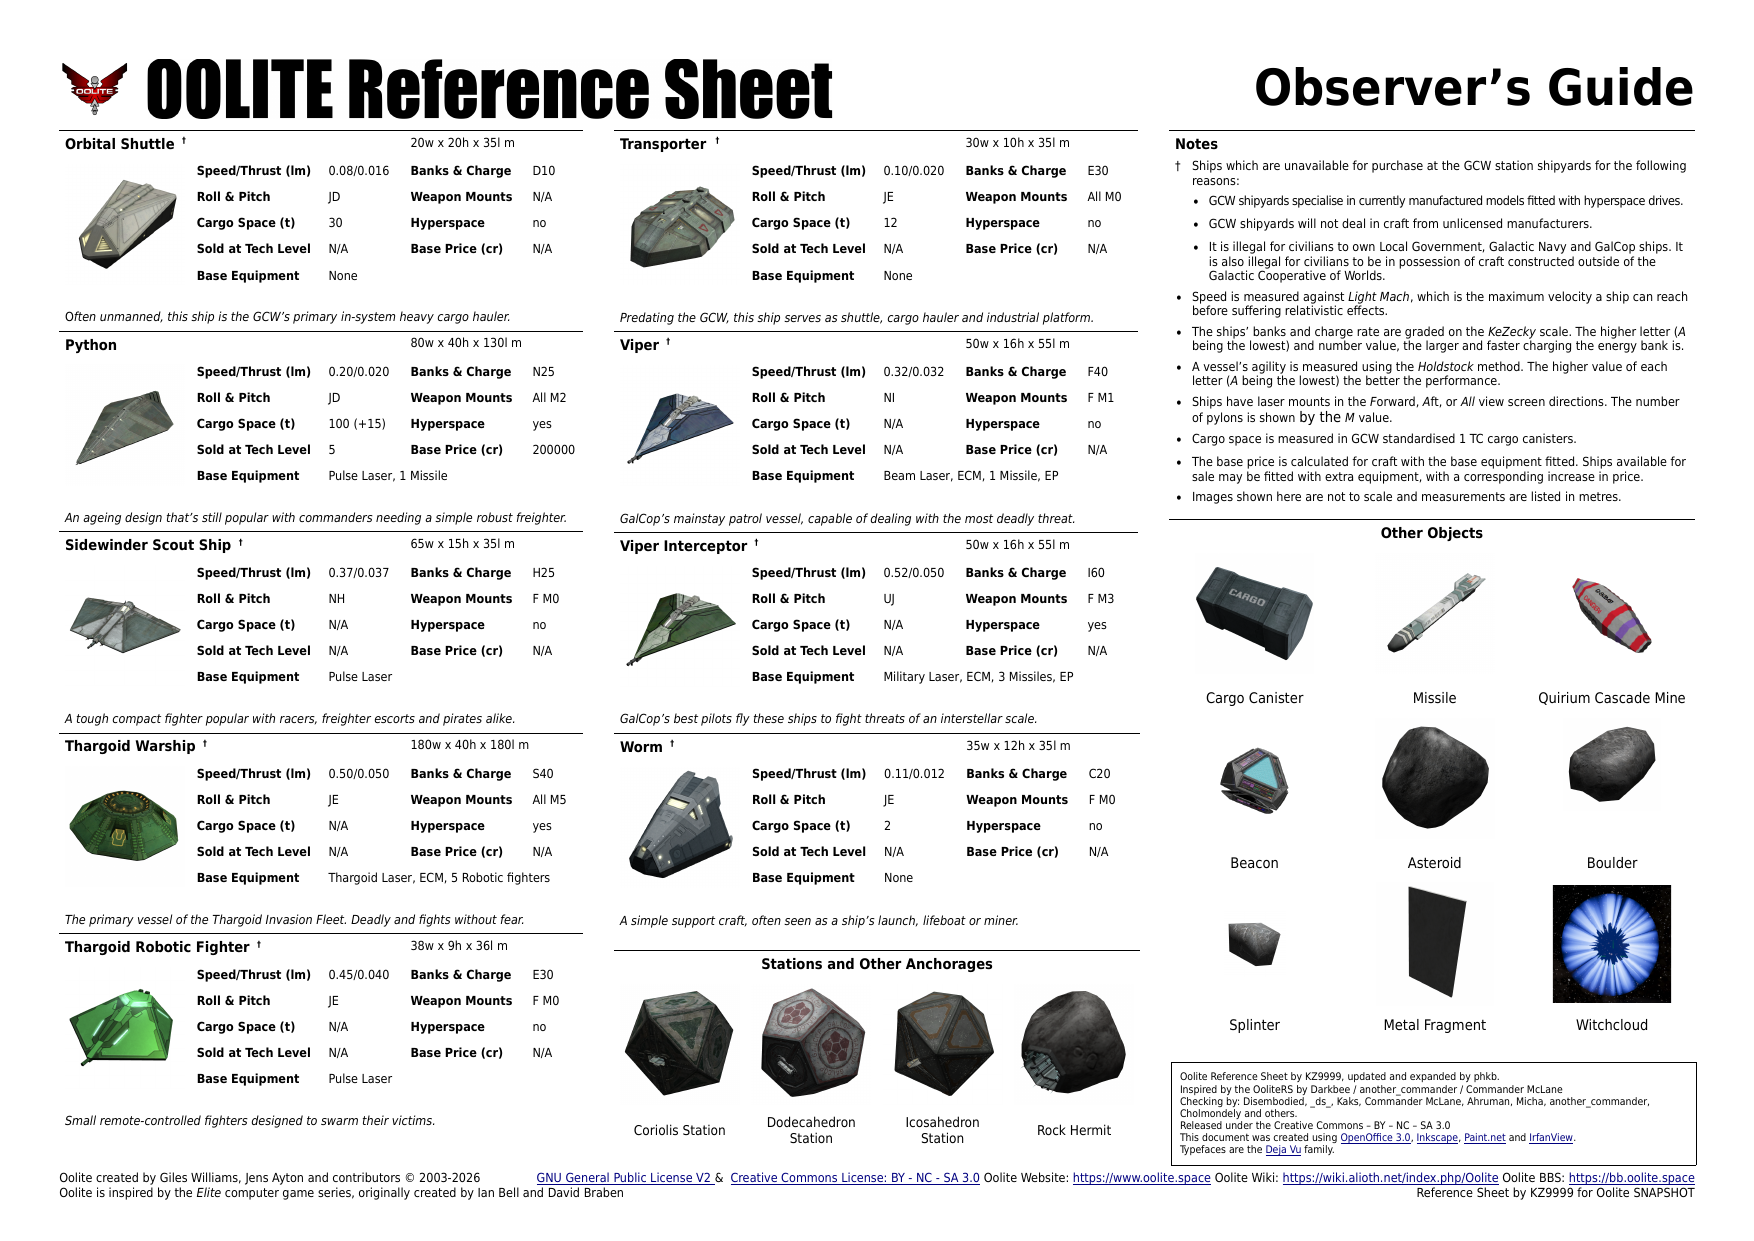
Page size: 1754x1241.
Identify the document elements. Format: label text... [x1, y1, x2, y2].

table_cell [1340, 713, 1529, 849]
table_cell [614, 934, 1140, 950]
table_cell Banks & Charge [405, 159, 526, 184]
table_cell 0.10/0.020 [878, 159, 959, 184]
table_cell A vessel’s agility is measured using the Holdstock method. The higher value of each letter (A being the lowest) the better the performance. [1186, 360, 1695, 395]
picture [64, 164, 186, 285]
table_cell Sold at Tech Level [191, 237, 322, 263]
table_cell Base Price (cr) [961, 839, 1083, 865]
table_header Notes [1169, 131, 1695, 159]
table_cell 0.11/0.012 [878, 761, 961, 787]
table_cell Base Equipment [746, 464, 877, 506]
table_cell [1186, 513, 1695, 519]
table_cell Roll & Pitch [191, 185, 322, 211]
table_cell [745, 979, 877, 984]
table_cell • [1169, 290, 1186, 324]
text Oolite Reference Sheet by KZ9999, updated and expanded by phkb. [1180, 1071, 1687, 1083]
picture [1552, 885, 1672, 1003]
table_cell Hyperspace [405, 411, 526, 437]
table_cell Base Equipment [191, 664, 322, 706]
table_cell UJ [878, 586, 959, 612]
table_cell [1315, 554, 1340, 673]
table_cell Cargo Space (t) [746, 813, 878, 839]
table_cell Base Equipment [746, 865, 878, 908]
table_cell Cargo Space (t) [191, 1014, 322, 1040]
table_cell [1495, 554, 1529, 673]
picture [64, 766, 186, 887]
table_header Transporter † [614, 131, 959, 158]
table_cell N/A [526, 237, 583, 263]
table_cell [614, 1105, 745, 1115]
table_cell Roll & Pitch [746, 787, 878, 813]
table_cell [877, 985, 882, 1104]
table_cell Sold at Tech Level [191, 437, 322, 463]
table_cell All M0 [1081, 185, 1138, 211]
table_cell Cargo Space (t) [191, 813, 322, 839]
table_cell Base Equipment [191, 263, 322, 304]
table_cell [1169, 548, 1340, 553]
picture [1194, 553, 1315, 674]
table_cell no [526, 1014, 583, 1040]
table_cell Sold at Tech Level [746, 639, 877, 664]
table_cell Sidewinder Scout Ship † [59, 532, 404, 560]
table_cell N/A [878, 639, 959, 664]
table_header Python [59, 332, 404, 359]
table_cell Cargo Space (t) [191, 211, 322, 237]
table_cell Banks & Charge [405, 359, 526, 385]
table_cell Cargo Space (t) [191, 411, 322, 437]
table_cell [59, 761, 191, 907]
table_cell GCW shipyards specialise in currently manufactured models fitted with hyperspace drives. [1203, 194, 1695, 217]
table_cell [59, 560, 191, 706]
table_cell Banks & Charge [960, 359, 1081, 385]
table_cell N/A [1083, 839, 1140, 865]
table_cell F M0 [526, 586, 583, 612]
table_cell Banks & Charge [961, 761, 1083, 787]
table_cell [1169, 240, 1186, 289]
table_cell Predating the GCW, this ship serves as shuttle, cargo hauler and industrial platform. [614, 305, 1138, 331]
table_cell 2 [878, 813, 961, 839]
picture [619, 767, 741, 888]
table_cell [1169, 674, 1340, 684]
table_cell S40 [526, 761, 583, 787]
table_cell yes [526, 411, 583, 437]
table_cell Base Equipment [191, 463, 322, 505]
table_cell F M0 [526, 988, 583, 1014]
text Typefaces are the Deja Vu family. [1180, 1144, 1687, 1156]
table_cell E30 [526, 962, 583, 988]
table_cell [745, 985, 751, 1104]
table_cell Hyperspace [960, 613, 1081, 638]
table_cell [877, 979, 1008, 984]
table_cell JD [323, 385, 404, 411]
table_cell Base Equipment [746, 263, 877, 305]
table_cell • [1169, 455, 1186, 490]
table_cell 12 [878, 211, 959, 237]
table_cell Roll & Pitch [746, 586, 877, 612]
table_cell • [1169, 360, 1186, 395]
table_cell Weapon Mounts [960, 185, 1081, 211]
table_cell Icosahedron Station [877, 1115, 1008, 1147]
table_cell All M5 [526, 787, 583, 813]
table_cell [1169, 194, 1186, 217]
table_cell F40 [1081, 359, 1138, 385]
table_cell Banks & Charge [960, 560, 1081, 586]
table_cell 0.50/0.050 [323, 761, 404, 787]
table_cell Coriolis Station [614, 1115, 745, 1147]
table_cell Weapon Mounts [960, 385, 1081, 411]
table_cell A tough compact fighter popular with racers, freighter escorts and pirates alike. [59, 706, 583, 732]
table_cell [1008, 979, 1140, 984]
table_cell N/A [878, 438, 959, 463]
table_cell [1169, 217, 1186, 240]
table_cell Base Price (cr) [405, 839, 526, 865]
table_cell Thargoid Laser, ECM, 5 Robotic fighters [323, 865, 583, 907]
table_cell GalCop’s best pilots fly these ships to fight threats of an interstellar scale. [614, 707, 1138, 733]
table_cell [614, 359, 746, 506]
picture [64, 364, 186, 486]
table_cell Splinter [1169, 1011, 1340, 1039]
table_cell Sold at Tech Level [746, 839, 878, 865]
table_header Thargoid Warship † [59, 734, 404, 761]
table_cell Cargo Space (t) [746, 411, 877, 437]
table_cell Weapon Mounts [405, 787, 526, 813]
table_cell Base Equipment [191, 865, 322, 907]
table_cell [59, 359, 191, 505]
picture [619, 365, 740, 486]
picture [1375, 882, 1494, 1006]
table_cell [1003, 985, 1008, 1104]
picture [619, 566, 740, 687]
table_cell Roll & Pitch [191, 586, 322, 612]
table_cell Roll & Pitch [191, 385, 322, 411]
table_cell Ships have laser mounts in the Forward, Aft, or All view screen directions. The number of pylons is shown by the M value. [1186, 395, 1695, 432]
table_cell [1529, 877, 1695, 1011]
table_cell 0.45/0.040 [323, 962, 404, 988]
picture [1223, 911, 1286, 977]
table_cell [614, 159, 746, 284]
table_cell 200000 [526, 437, 583, 463]
table_cell N/A [526, 638, 583, 664]
table_cell Viper † [614, 332, 959, 359]
picture [882, 984, 1003, 1105]
table_cell [614, 979, 745, 984]
table_cell [1008, 985, 1140, 1115]
table_cell Often unmanned, this ship is the GCW’s primary in-system heavy cargo hauler. [59, 305, 583, 331]
table_cell [614, 285, 746, 305]
table_cell • [1186, 217, 1203, 240]
table_cell Stations and Other Anchorages [614, 951, 1140, 979]
table_cell N/A [323, 1014, 404, 1040]
table_header 30w x 10h x 35l m [960, 131, 1138, 158]
table_cell N/A [1081, 237, 1138, 263]
picture [619, 984, 740, 1105]
table_cell Missile [1340, 684, 1529, 712]
table_cell N25 [526, 359, 583, 385]
text This document was created using OpenOffice 3.0, Inkscape, Paint.net and IrfanView. [1180, 1132, 1687, 1144]
table_cell [745, 1105, 877, 1115]
text Inspired by the OoliteRS by Darkbee / another_commander / Commander McLane [1180, 1083, 1687, 1096]
table_cell [877, 1105, 1008, 1115]
table_cell [614, 560, 746, 707]
picture [751, 984, 872, 1105]
table_cell yes [1081, 613, 1138, 638]
picture [1374, 553, 1495, 674]
table_header Viper Interceptor † [614, 533, 959, 560]
table_cell Speed/Thrust (lm) [746, 359, 877, 385]
picture [1013, 984, 1134, 1105]
table_cell • [1169, 490, 1186, 513]
table_cell Speed/Thrust (lm) [191, 359, 322, 385]
table_cell Hyperspace [960, 211, 1081, 237]
table_cell 65w x 15h x 35l m [405, 532, 583, 560]
table_cell N/A [323, 1040, 404, 1066]
table_cell The ships’ banks and charge rate are graded on the KeZecky scale. The higher letter (A being the lowest) and number value, the larger and faster charging the energy bank is. [1186, 325, 1695, 360]
table_header 180w x 40h x 180l m [405, 734, 583, 761]
table_cell NI [878, 385, 959, 411]
table_cell Banks & Charge [405, 560, 526, 586]
table_cell Speed/Thrust (lm) [191, 962, 322, 988]
table_cell Hyperspace [961, 813, 1083, 839]
table_cell [740, 985, 745, 1104]
table_cell Roll & Pitch [191, 988, 322, 1014]
table_cell Base Equipment [746, 665, 877, 707]
table_cell Base Price (cr) [405, 1040, 526, 1066]
text Released under the Creative Commons – BY – NC – SA 3.0 [1180, 1120, 1687, 1132]
table_cell Pulse Laser [323, 664, 583, 706]
table_cell Cargo Canister [1169, 684, 1340, 712]
table_header Worm † [614, 734, 961, 761]
table_cell Images shown here are not to scale and measurements are listed in metres. [1186, 490, 1695, 513]
table_cell no [1081, 411, 1138, 437]
table_cell It is illegal for civilians to own Local Government, Galactic Navy and GalCop ships. It is also illegal for civilians to be in possession of craft constructed outside of the Galactic Cooperative of Worlds. [1203, 240, 1695, 289]
table_cell Witchcloud [1529, 1011, 1695, 1039]
table_cell [1529, 548, 1695, 684]
table_cell Base Price (cr) [960, 639, 1081, 664]
table_cell • [1169, 432, 1186, 455]
table_cell Hyperspace [960, 411, 1081, 437]
table_header 80w x 40h x 130l m [405, 332, 583, 359]
table_cell Cargo Space (t) [746, 613, 877, 638]
table_cell Base Price (cr) [405, 237, 526, 263]
table_cell A simple support craft, often seen as a ship’s launch, lifeboat or miner. [614, 908, 1140, 934]
table_cell Weapon Mounts [961, 787, 1083, 813]
table_cell N/A [526, 1040, 583, 1066]
table_cell [1169, 513, 1186, 519]
table_cell Metal Fragment [1340, 1011, 1529, 1039]
table_cell no [526, 211, 583, 237]
table_cell E30 [1081, 159, 1138, 184]
table_cell [1169, 877, 1340, 1011]
table_header 35w x 12h x 35l m [961, 734, 1140, 761]
table_cell Speed/Thrust (lm) [191, 560, 322, 586]
table_cell 100 (+15) [323, 411, 404, 437]
table_cell [59, 962, 191, 1108]
table_cell Cargo space is measured in GCW standardised 1 TC cargo canisters. [1186, 432, 1695, 455]
table_cell no [1083, 813, 1140, 839]
table_cell Banks & Charge [405, 761, 526, 787]
table_cell Dodecahedron Station [745, 1115, 877, 1147]
table_cell [1340, 877, 1529, 1011]
table_cell Speed/Thrust (lm) [191, 159, 322, 184]
picture [1218, 745, 1291, 817]
table_cell Speed/Thrust (lm) [746, 560, 877, 586]
table_cell Quirium Cascade Mine [1529, 684, 1695, 712]
table_cell 5 [323, 437, 404, 463]
table_cell Hyperspace [405, 211, 526, 237]
table_cell N/A [323, 839, 404, 865]
table_cell Speed is measured against Light Mach, which is the maximum velocity a ship can reach before suffering relativistic effects. [1186, 290, 1695, 324]
table_cell [1529, 713, 1695, 849]
table_cell GCW shipyards will not deal in craft from unlicensed manufacturers. [1203, 217, 1695, 240]
table_cell Other Objects [1169, 520, 1695, 548]
table_cell Hyperspace [405, 813, 526, 839]
table_cell • [1186, 240, 1203, 289]
table_cell Speed/Thrust (lm) [746, 159, 877, 184]
table_cell N/A [526, 185, 583, 211]
table_cell Hyperspace [405, 612, 526, 638]
table_cell None [878, 263, 1138, 305]
table_cell None [878, 865, 1140, 908]
picture [64, 967, 186, 1089]
table_cell JE [323, 988, 404, 1014]
table_cell None [323, 263, 583, 304]
table_cell Roll & Pitch [746, 185, 877, 211]
table_cell Rock Hermit [1008, 1115, 1140, 1147]
table_cell Sold at Tech Level [191, 1040, 322, 1066]
table_cell 0.20/0.020 [323, 359, 404, 385]
table_cell I60 [1081, 560, 1138, 586]
table_cell N/A [878, 237, 959, 263]
table_cell • [1169, 325, 1186, 360]
table_cell [1169, 554, 1194, 673]
table_cell Banks & Charge [960, 159, 1081, 184]
table_cell JD [323, 185, 404, 211]
table_header 38w x 9h x 36l m [405, 934, 583, 962]
table_cell N/A [323, 237, 404, 263]
table_cell N/A [323, 612, 404, 638]
table_cell N/A [878, 839, 961, 865]
table_cell Weapon Mounts [960, 586, 1081, 612]
table_cell [614, 761, 746, 908]
table_cell H25 [526, 560, 583, 586]
table_cell JE [878, 185, 959, 211]
picture [1374, 718, 1495, 839]
table_cell 0.08/0.016 [323, 159, 404, 184]
table_cell The primary vessel of the Thargoid Invasion Fleet. Deadly and fights without fear. [59, 907, 583, 933]
table_cell [1340, 554, 1374, 673]
table_cell 0.52/0.050 [878, 560, 959, 586]
table_cell Pulse Laser [323, 1066, 583, 1108]
table_cell 0.32/0.032 [878, 359, 959, 385]
table_header 20w x 20h x 35l m [405, 131, 583, 158]
picture [619, 164, 740, 285]
table_cell [1340, 548, 1529, 553]
table_cell Sold at Tech Level [746, 237, 877, 263]
table_cell [1340, 674, 1529, 684]
table_cell [1169, 713, 1340, 849]
table_cell NH [323, 586, 404, 612]
table_cell N/A [878, 613, 959, 638]
table_header 50w x 16h x 55l m [960, 533, 1138, 560]
table_cell F M1 [1081, 385, 1138, 411]
table_cell Base Price (cr) [405, 638, 526, 664]
table_cell Cargo Space (t) [191, 612, 322, 638]
table_cell no [526, 612, 583, 638]
table_cell Small remote-controlled fighters designed to swarm their victims. [59, 1109, 583, 1134]
table_cell Boulder [1529, 849, 1695, 877]
table_cell N/A [1081, 639, 1138, 664]
table_cell Ships which are unavailable for purchase at the GCW station shipyards for the following reasons: [1186, 159, 1695, 194]
table_cell Asteroid [1340, 849, 1529, 877]
table_cell • [1186, 194, 1203, 217]
table_cell Roll & Pitch [191, 787, 322, 813]
text Checking by: Disembodied, _ds_, Kaks, Commander McLane, Ahruman, Micha, another_commander, Cholmondely and others. [1180, 1096, 1687, 1120]
table_cell • [1169, 395, 1186, 432]
picture [147, 59, 833, 119]
table_cell [59, 159, 191, 304]
table_cell [614, 985, 619, 1104]
table_cell Weapon Mounts [405, 586, 526, 612]
table_cell All M2 [526, 385, 583, 411]
table_cell Weapon Mounts [405, 185, 526, 211]
table_cell F M0 [1083, 787, 1140, 813]
picture [1572, 578, 1652, 653]
table_cell Sold at Tech Level [191, 638, 322, 664]
table_cell no [1081, 211, 1138, 237]
table_cell Beacon [1169, 849, 1340, 877]
table_cell F M3 [1081, 586, 1138, 612]
table_cell N/A [1081, 438, 1138, 463]
table_cell 30 [323, 211, 404, 237]
picture [61, 56, 128, 122]
table_cell Base Price (cr) [960, 438, 1081, 463]
table_cell The base price is calculated for craft with the base equipment fitted. Ships available for sale may be fitted with extra equipment, with a corresponding increase in price. [1186, 455, 1695, 490]
table_cell An ageing design that’s still popular with commanders needing a simple robust freighter. [59, 505, 583, 531]
table_cell D10 [526, 159, 583, 184]
table_cell Hyperspace [405, 1014, 526, 1040]
picture [64, 565, 186, 686]
table_cell 50w x 16h x 55l m [960, 332, 1138, 359]
table_cell † [1169, 159, 1186, 194]
table_cell Pulse Laser, 1 Missile [323, 463, 583, 505]
table_cell Beam Laser, ECM, 1 Missile, EP [878, 464, 1138, 506]
table_cell Military Laser, ECM, 3 Missiles, EP [878, 665, 1138, 707]
table_cell JE [323, 787, 404, 813]
table_cell Base Price (cr) [405, 437, 526, 463]
table_cell Base Equipment [191, 1066, 322, 1108]
table_cell N/A [878, 411, 959, 437]
table_cell Cargo Space (t) [746, 211, 877, 237]
table_cell GalCop’s mainstay patrol vessel, capable of dealing with the most deadly threat. [614, 506, 1138, 532]
table_cell JE [878, 787, 961, 813]
table_cell [872, 985, 877, 1104]
table_cell Roll & Pitch [746, 385, 877, 411]
table_header Orbital Shuttle † [59, 131, 404, 158]
table_cell Banks & Charge [405, 962, 526, 988]
table_header Thargoid Robotic Fighter † [59, 934, 404, 962]
table_cell C20 [1083, 761, 1140, 787]
table_cell Sold at Tech Level [746, 438, 877, 463]
table_cell Weapon Mounts [405, 988, 526, 1014]
table_cell Weapon Mounts [405, 385, 526, 411]
table_cell yes [526, 813, 583, 839]
table_cell Speed/Thrust (lm) [746, 761, 878, 787]
table_cell N/A [323, 638, 404, 664]
table_cell Base Price (cr) [960, 237, 1081, 263]
table_cell Sold at Tech Level [191, 839, 322, 865]
table_cell N/A [526, 839, 583, 865]
table_cell 0.37/0.037 [323, 560, 404, 586]
table_cell Speed/Thrust (lm) [191, 761, 322, 787]
table_cell N/A [323, 813, 404, 839]
picture [1562, 718, 1662, 811]
